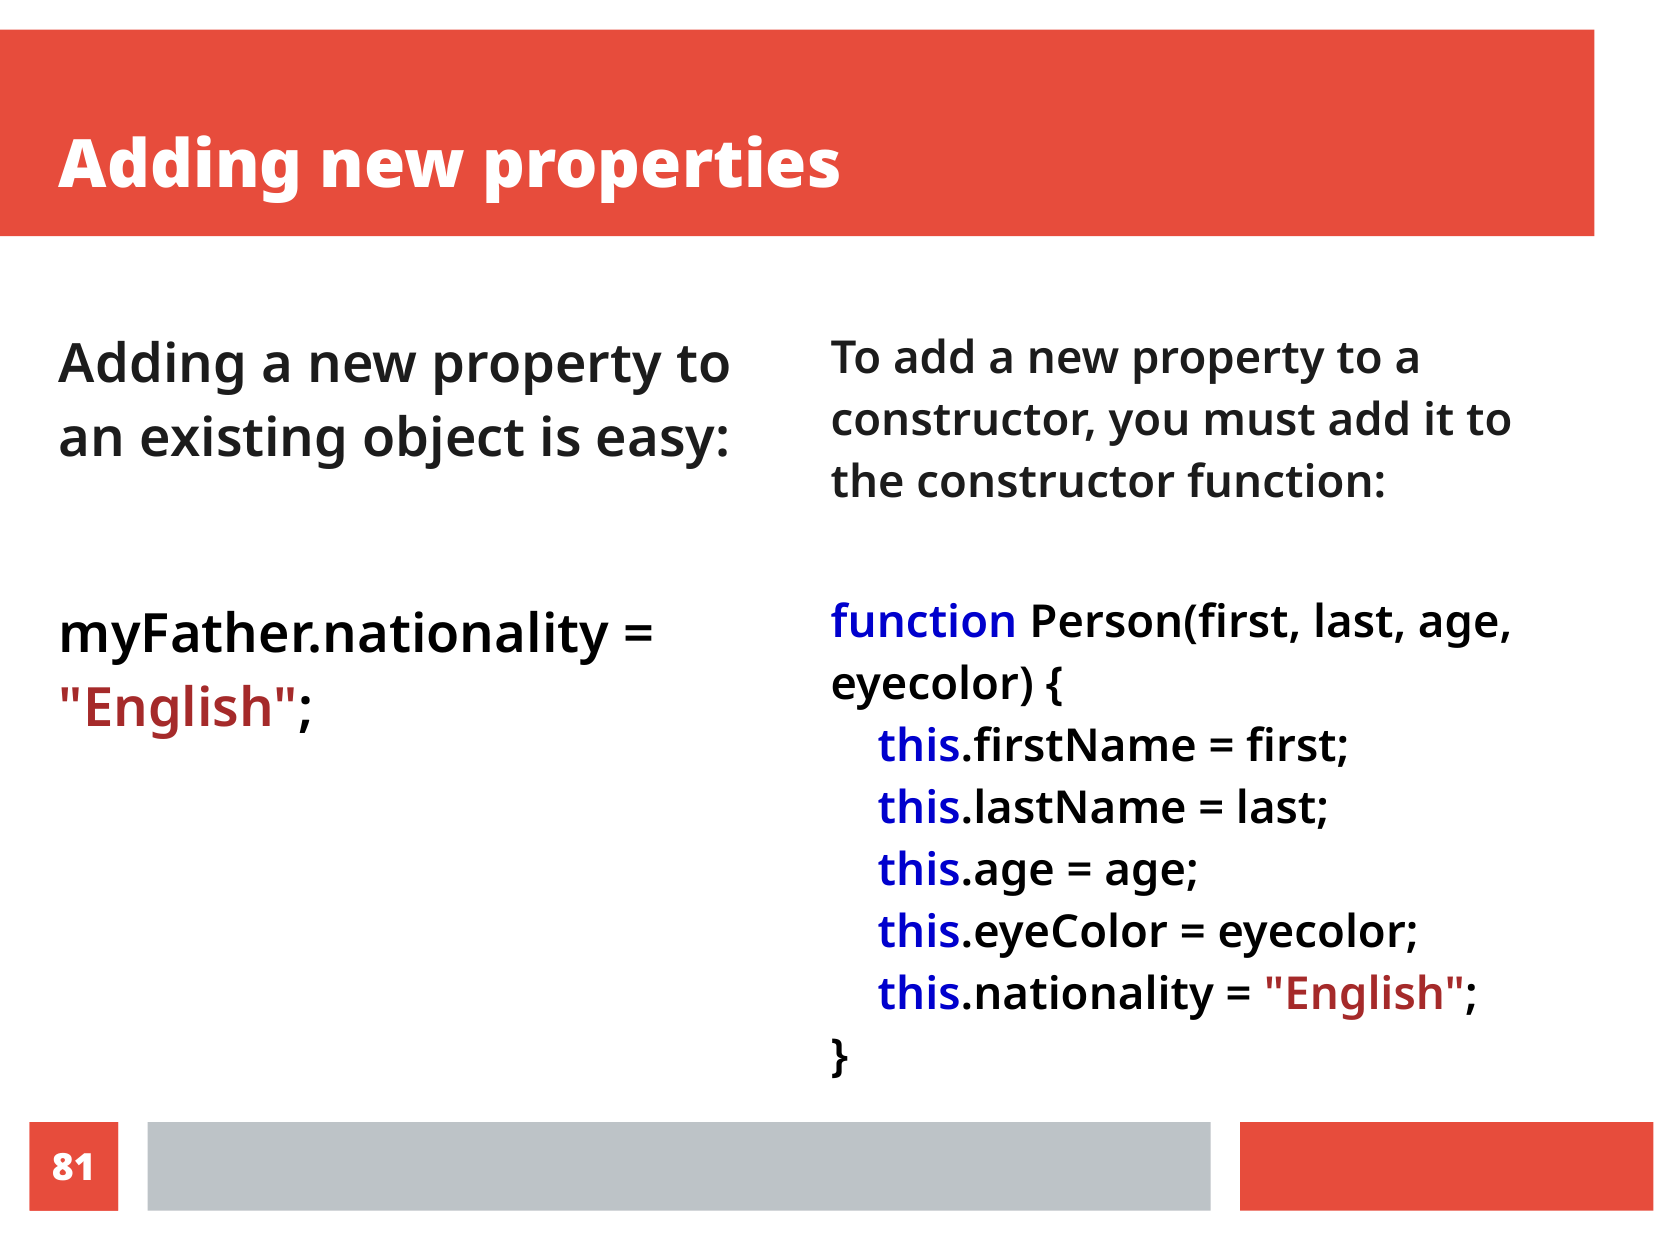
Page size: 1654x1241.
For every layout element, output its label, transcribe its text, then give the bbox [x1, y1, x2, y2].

list To add a new property to a constructor, you must add it to the constructor function: function Person(first, last, age, eyecolor) { this.firstName = first; this.lastName = last; this.age = age; this.eyeColor = eyecolor; this.nationality = "English"; } [830, 324, 1566, 1093]
title Adding new properties [59, 59, 1595, 207]
list Adding a new property to an existing object is easy: myFather.nationality = "English"; [59, 324, 794, 1093]
